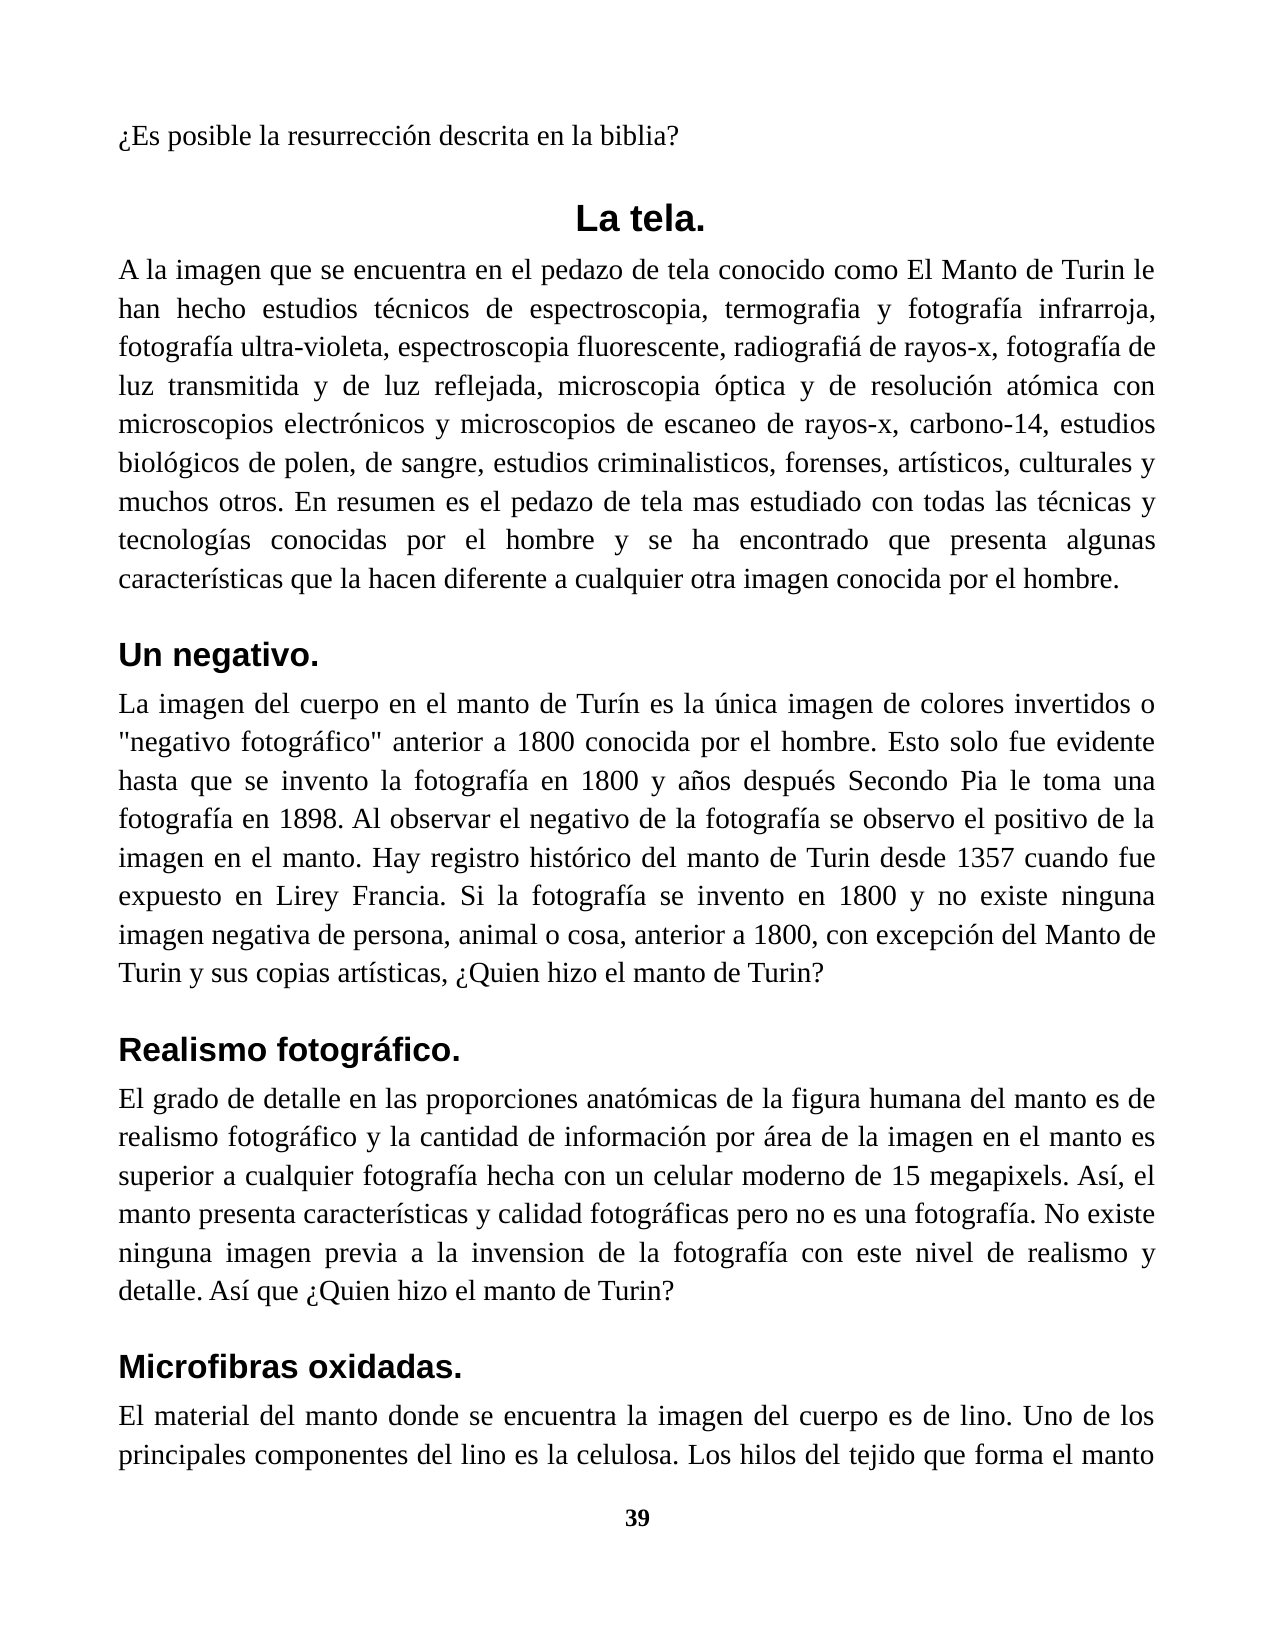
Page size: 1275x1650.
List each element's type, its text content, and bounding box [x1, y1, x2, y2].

text La imagen del cuerpo en el manto de Turín es la única imagen de colores invertidos o "negativo fotográfico" anterior a 1800 conocida por el hombre. Esto solo fue evidente hasta que se invento la fotografía en 1800 y años después Secondo Pia le toma una fotografía en 1898. Al observar el negativo de la fotografía se observo el positivo de la imagen en el manto. Hay registro histórico del manto de Turin desde 1357 cuando fue expuesto en Lirey Francia. Si la fotografía se invento en 1800 y no existe ninguna imagen negativa de persona, animal o cosa, anterior a 1800, con excepción del Manto de Turin y sus copias artísticas, ¿Quien hizo el manto de Turin? [118, 686, 1157, 989]
subtitle Microfibras oxidadas. [118, 1347, 1157, 1386]
text El material del manto donde se encuentra la imagen del cuerpo es de lino. Uno de los principales componentes del lino es la celulosa. Los hilos del tejido que forma el manto [118, 1398, 1157, 1471]
subtitle Un negativo. [118, 635, 1157, 673]
text El grado de detalle en las proporciones anatómicas de la figura humana del manto es de realismo fotográfico y la cantidad de información por área de la imagen en el manto es superior a cualquier fotografía hecha con un celular moderno de 15 megapixels. Así, el manto presenta características y calidad fotográficas pero no es una fotografía. No existe ninguna imagen previa a la invension de la fotografía con este nivel de realismo y detalle. Así que ¿Quien hizo el manto de Turin? [118, 1081, 1157, 1307]
text ¿Es posible la resurrección descrita en la biblia? [118, 118, 1157, 152]
subtitle Realismo fotográfico. [118, 1029, 1157, 1068]
subtitle La tela. [124, 196, 1157, 240]
text A la imagen que se encuentra en el pedazo de tela conocido como El Manto de Turin le han hecho estudios técnicos de espectroscopia, termografia y fotografía infrarroja, fotografía ultra-violeta, espectroscopia fluorescente, radiografiá de rayos-x, fotografía de luz transmitida y de luz reflejada, microscopia óptica y de resolución atómica con microscopios electrónicos y microscopios de escaneo de rayos-x, carbono-14, estudios biológicos de polen, de sangre, estudios criminalisticos, forenses, artísticos, culturales y muchos otros. En resumen es el pedazo de tela mas estudiado con todas las técnicas y tecnologías conocidas por el hombre y se ha encontrado que presenta algunas características que la hacen diferente a cualquier otra imagen conocida por el hombre. [118, 252, 1157, 594]
